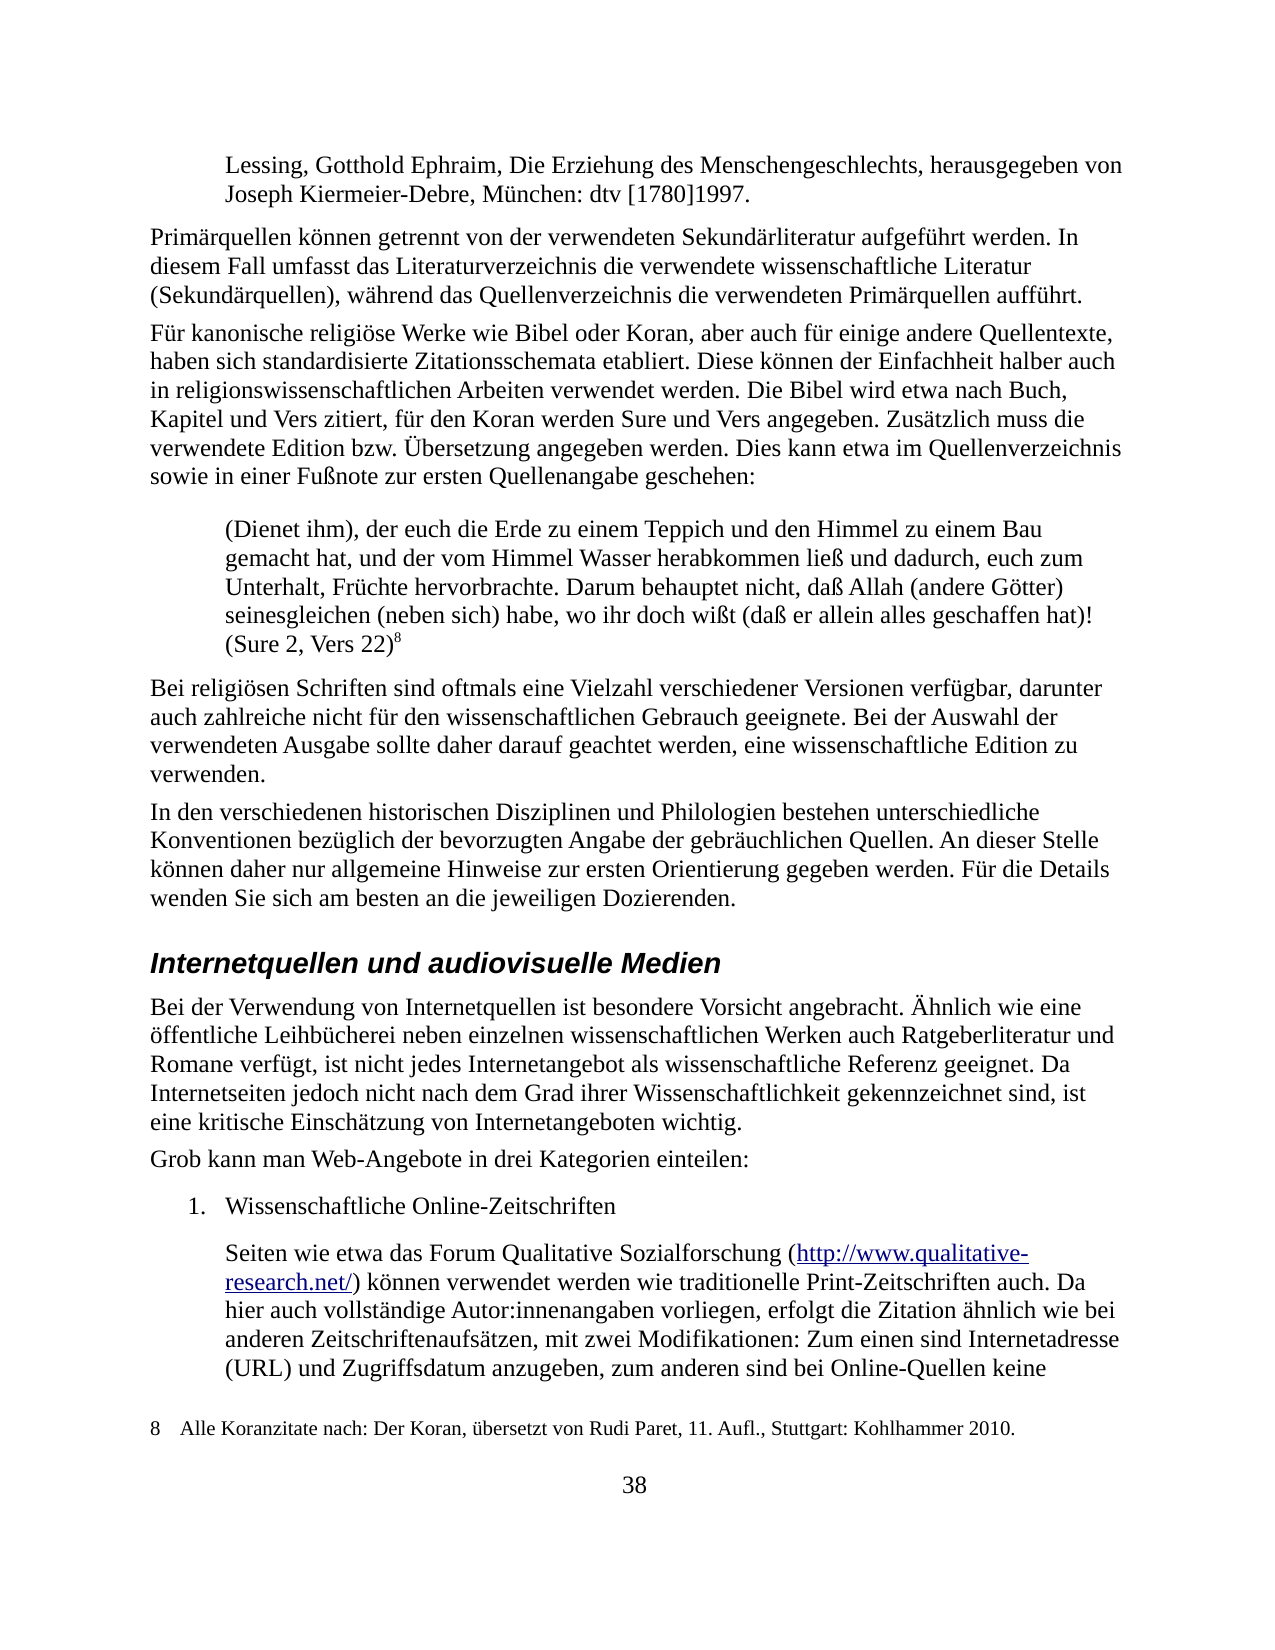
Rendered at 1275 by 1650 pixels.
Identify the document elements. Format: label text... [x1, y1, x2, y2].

text Bei religiösen Schriften sind oftmals eine Vielzahl verschiedener Versionen verfügbar, darunter auch zahlreiche nicht für den wissenschaftlichen Gebrauch geeignete. Bei der Auswahl der verwendeten Ausgabe sollte daher darauf geachtet werden, eine wissenschaftliche Edition zu verwenden. [150, 673, 1125, 788]
text Primärquellen können getrennt von der verwendeten Sekundärliteratur aufgeführt werden. In diesem Fall umfasst das Literaturverzeichnis die verwendete wissenschaftliche Literatur (Sekundärquellen), während das Quellenverzeichnis die verwendeten Primärquellen aufführt. [150, 222, 1125, 309]
text Lessing, Gotthold Ephraim, Die Erziehung des Menschengeschlechts, herausgegeben von Joseph Kiermeier-Debre, München: dtv [1780]1997. [225, 150, 1125, 207]
text (Dienet ihm), der euch die Erde zu einem Teppich und den Himmel zu einem Bau gemacht hat, und der vom Himmel Wasser herabkommen ließ und dadurch, euch zum Unterhalt, Früchte hervorbrachte. Darum behauptet nicht, daß Allah (andere Götter) seinesgleichen (neben sich) habe, wo ihr doch wißt (daß er allein alles geschaffen hat)! (Sure 2, Vers 22) [225, 514, 1125, 658]
list Wissenschaftliche Online-Zeitschriften [187, 1191, 1125, 1220]
list Seiten wie etwa das Forum Qualitative Sozialforschung (http://www.qualitative-research.net/) können verwendet werden wie traditionelle Print-Zeitschriften auch. Da hier auch vollständige Autor:innenangaben vorliegen, erfolgt die Zitation ähnlich wie bei anderen Zeitschriftenaufsätzen, mit zwei Modifikationen: Zum einen sind Internetadresse (URL) und Zugriffsdatum anzugeben, zum anderen sind bei Online-Quellen keine [187, 1238, 1125, 1382]
text In den verschiedenen historischen Disziplinen und Philologien bestehen unterschiedliche Konventionen bezüglich der bevorzugten Angabe der gebräuchlichen Quellen. An dieser Stelle können daher nur allgemeine Hinweise zur ersten Orientierung gegeben werden. Für die Details wenden Sie sich am besten an die jeweiligen Dozierenden. [150, 797, 1125, 912]
text Bei der Verwendung von Internetquellen ist besondere Vorsicht angebracht. Ähnlich wie eine öffentliche Leihbücherei neben einzelnen wissenschaftlichen Werken auch Ratgeberliteratur und Romane verfügt, ist nicht jedes Internetangebot als wissenschaftliche Referenz geeignet. Da Internetseiten jedoch nicht nach dem Grad ihrer Wissenschaftlichkeit gekennzeichnet sind, ist eine kritische Einschätzung von Internetangeboten wichtig. [150, 992, 1125, 1136]
text Grob kann man Web-Angebote in drei Kategorien einteilen: [150, 1144, 1125, 1173]
text Für kanonische religiöse Werke wie Bibel oder Koran, aber auch für einige andere Quellentexte, haben sich standardisierte Zitationsschemata etabliert. Diese können der Einfachheit halber auch in religionswissenschaftlichen Arbeiten verwendet werden. Die Bibel wird etwa nach Buch, Kapitel und Vers zitiert, für den Koran werden Sure und Vers angegeben. Zusätzlich muss die verwendete Edition bzw. Übersetzung angegeben werden. Dies kann etwa im Quellenverzeichnis sowie in einer Fußnote zur ersten Quellenangabe geschehen: [150, 318, 1125, 490]
text Alle Koranzitate nach: Der Koran, übersetzt von Rudi Paret, 11. Aufl., Stuttgart: Kohlhammer 2010. [150, 1416, 1125, 1440]
subtitle Internetquellen und audiovisuelle Medien [150, 946, 1125, 979]
